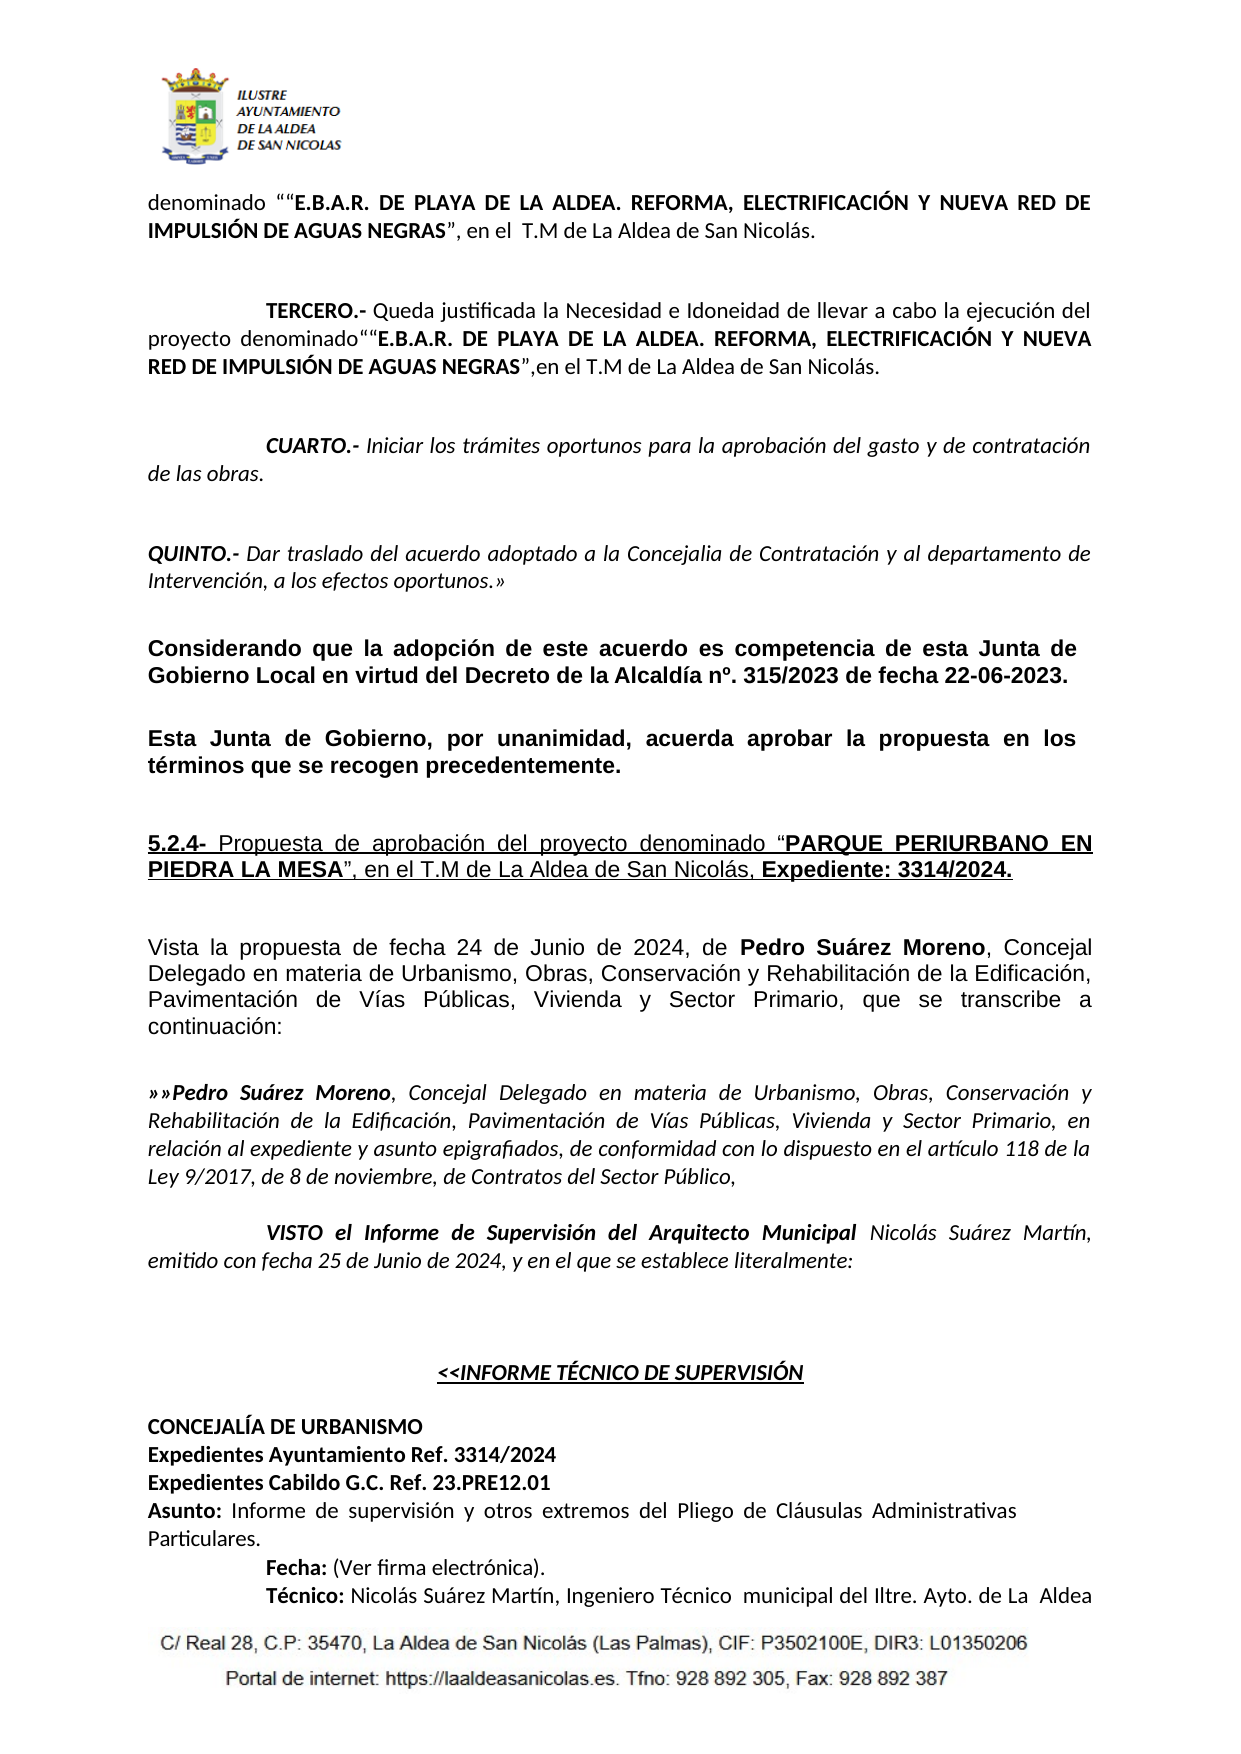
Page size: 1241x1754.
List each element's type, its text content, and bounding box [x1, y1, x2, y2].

text Técnico: Nicolás Suárez Martín, Ingeniero Técnico municipal del Iltre. Ayto. de La Aldea [148, 1581, 1093, 1609]
text »»Pedro Suárez Moreno, Concejal Delegado en materia de Urbanismo, Obras, Conservación y Rehabilitación de la Edificación, Pavimentación de Vías Públicas, Vivienda y Sector Primario, en relación al expediente y asunto epigrafiados, de conformidad con lo dispuesto en el artículo 118 de la Ley 9/2017, de 8 de noviembre, de Contratos del Sector Público, [148, 1078, 1093, 1190]
text TERCERO.- Queda justificada la Necesidad e Idoneidad de llevar a cabo la ejecución del proyecto denominado““E.B.A.R. DE PLAYA DE LA ALDEA. REFORMA, ELECTRIFICACIÓN Y NUEVA RED DE IMPULSIÓN DE AGUAS NEGRAS”,en el T.M de La Aldea de San Nicolás. [148, 296, 1093, 380]
picture [149, 1627, 1034, 1694]
text Asunto: Informe de supervisión y otros extremos del Pliego de Cláusulas Administrativas Particulares. [148, 1497, 1093, 1553]
text Expedientes Cabildo G.C. Ref. 23.PRE12.01 [148, 1468, 1093, 1496]
text Esta Junta de Gobierno, por unanimidad, acuerda aprobar la propuesta en los términos que se recogen precedentemente. [148, 725, 1078, 778]
text QUINTO.- Dar traslado del acuerdo adoptado a la Concejalia de Contratación y al departamento de Intervención, a los efectos oportunos.» [148, 539, 1093, 595]
text CONCEJALÍA DE URBANISMO [148, 1412, 1093, 1440]
text Fecha: (Ver firma electrónica). [148, 1553, 1093, 1581]
text <<INFORME TÉCNICO DE SUPERVISIÓN [148, 1358, 1093, 1386]
text 5.2.4- Propuesta de aprobación del proyecto denominado “PARQUE PERIURBANO EN [148, 829, 1093, 852]
text CUARTO.- Iniciar los trámites oportunos para la aprobación del gasto y de contratación de las obras. [148, 431, 1093, 487]
picture [148, 60, 357, 172]
text Expedientes Ayuntamiento Ref. 3314/2024 [148, 1440, 1093, 1468]
text VISTO el Informe de Supervisión del Arquitecto Municipal Nicolás Suárez Martín, emitido con fecha 25 de Junio de 2024, y en el que se establece literalmente: [148, 1218, 1093, 1274]
text denominado ““E.B.A.R. DE PLAYA DE LA ALDEA. REFORMA, ELECTRIFICACIÓN Y NUEVA RED DE IMPULSIÓN DE AGUAS NEGRAS”, en el T.M de La Aldea de San Nicolás. [148, 188, 1093, 244]
text Considerando que la adopción de este acuerdo es competencia de esta Junta de Gobierno Local en virtud del Decreto de la Alcaldía nº. 315/2023 de fecha 22-06-2023. [148, 635, 1078, 688]
text PIEDRA LA MESA”, en el T.M de La Aldea de San Nicolás, Expediente: 3314/2024. [148, 854, 1093, 882]
text Vista la propuesta de fecha 24 de Junio de 2024, de Pedro Suárez Moreno, Concejal Delegado en materia de Urbanismo, Obras, Conservación y Rehabilitación de la Edificación, Pavimentación de Vías Públicas, Vivienda y Sector Primario, que se transcribe a continuación: [148, 933, 1093, 1039]
